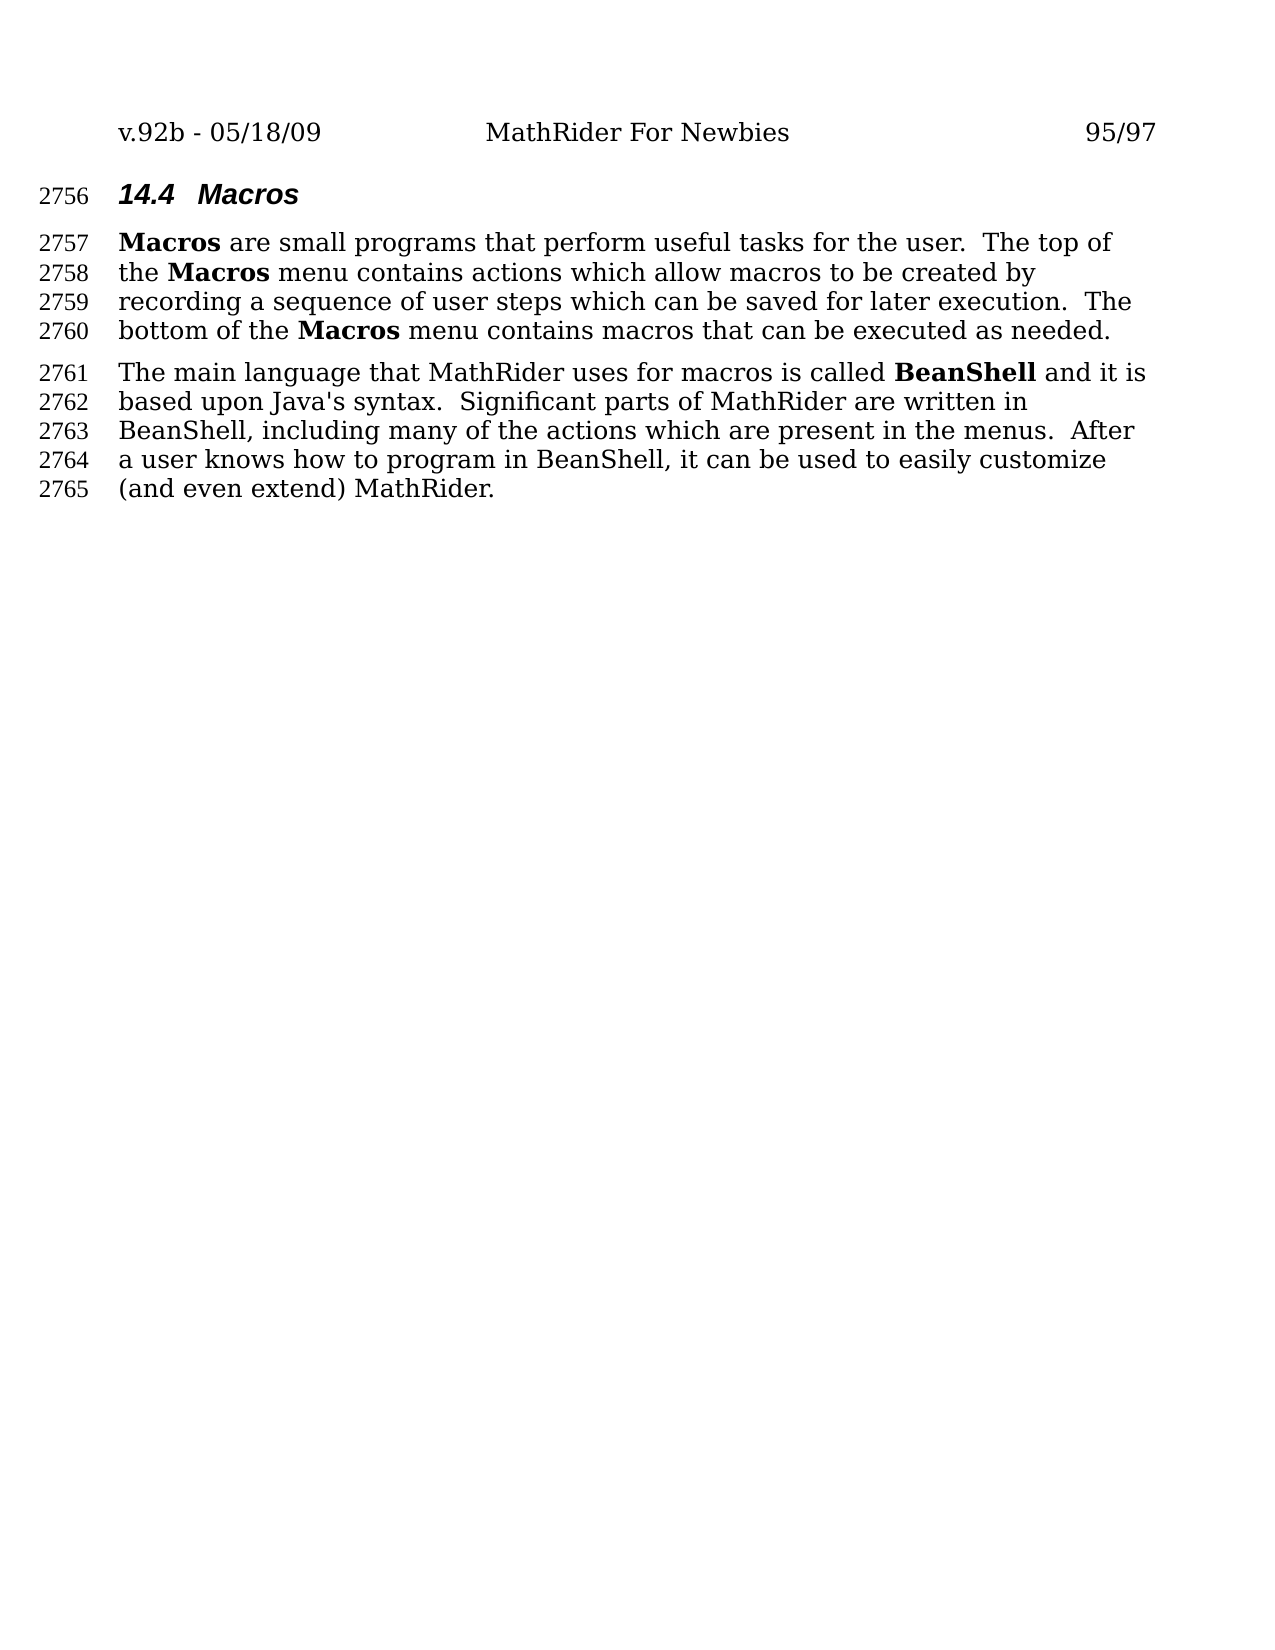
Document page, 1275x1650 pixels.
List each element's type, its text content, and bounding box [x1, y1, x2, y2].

text Macros are small programs that perform useful tasks for the user. The top of the Macros menu contains actions which allow macros to be created by recording a sequence of user steps which can be saved for later execution. The bottom of the Macros menu contains macros that can be executed as needed. [118, 228, 1157, 346]
subtitle Macros [118, 177, 1157, 210]
text The main language that MathRider uses for macros is called BeanShell and it is based upon Java's syntax. Significant parts of MathRider are written in BeanShell, including many of the actions which are present in the menus. After a user knows how to program in BeanShell, it can be used to easily customize (and even extend) MathRider. [118, 358, 1157, 504]
